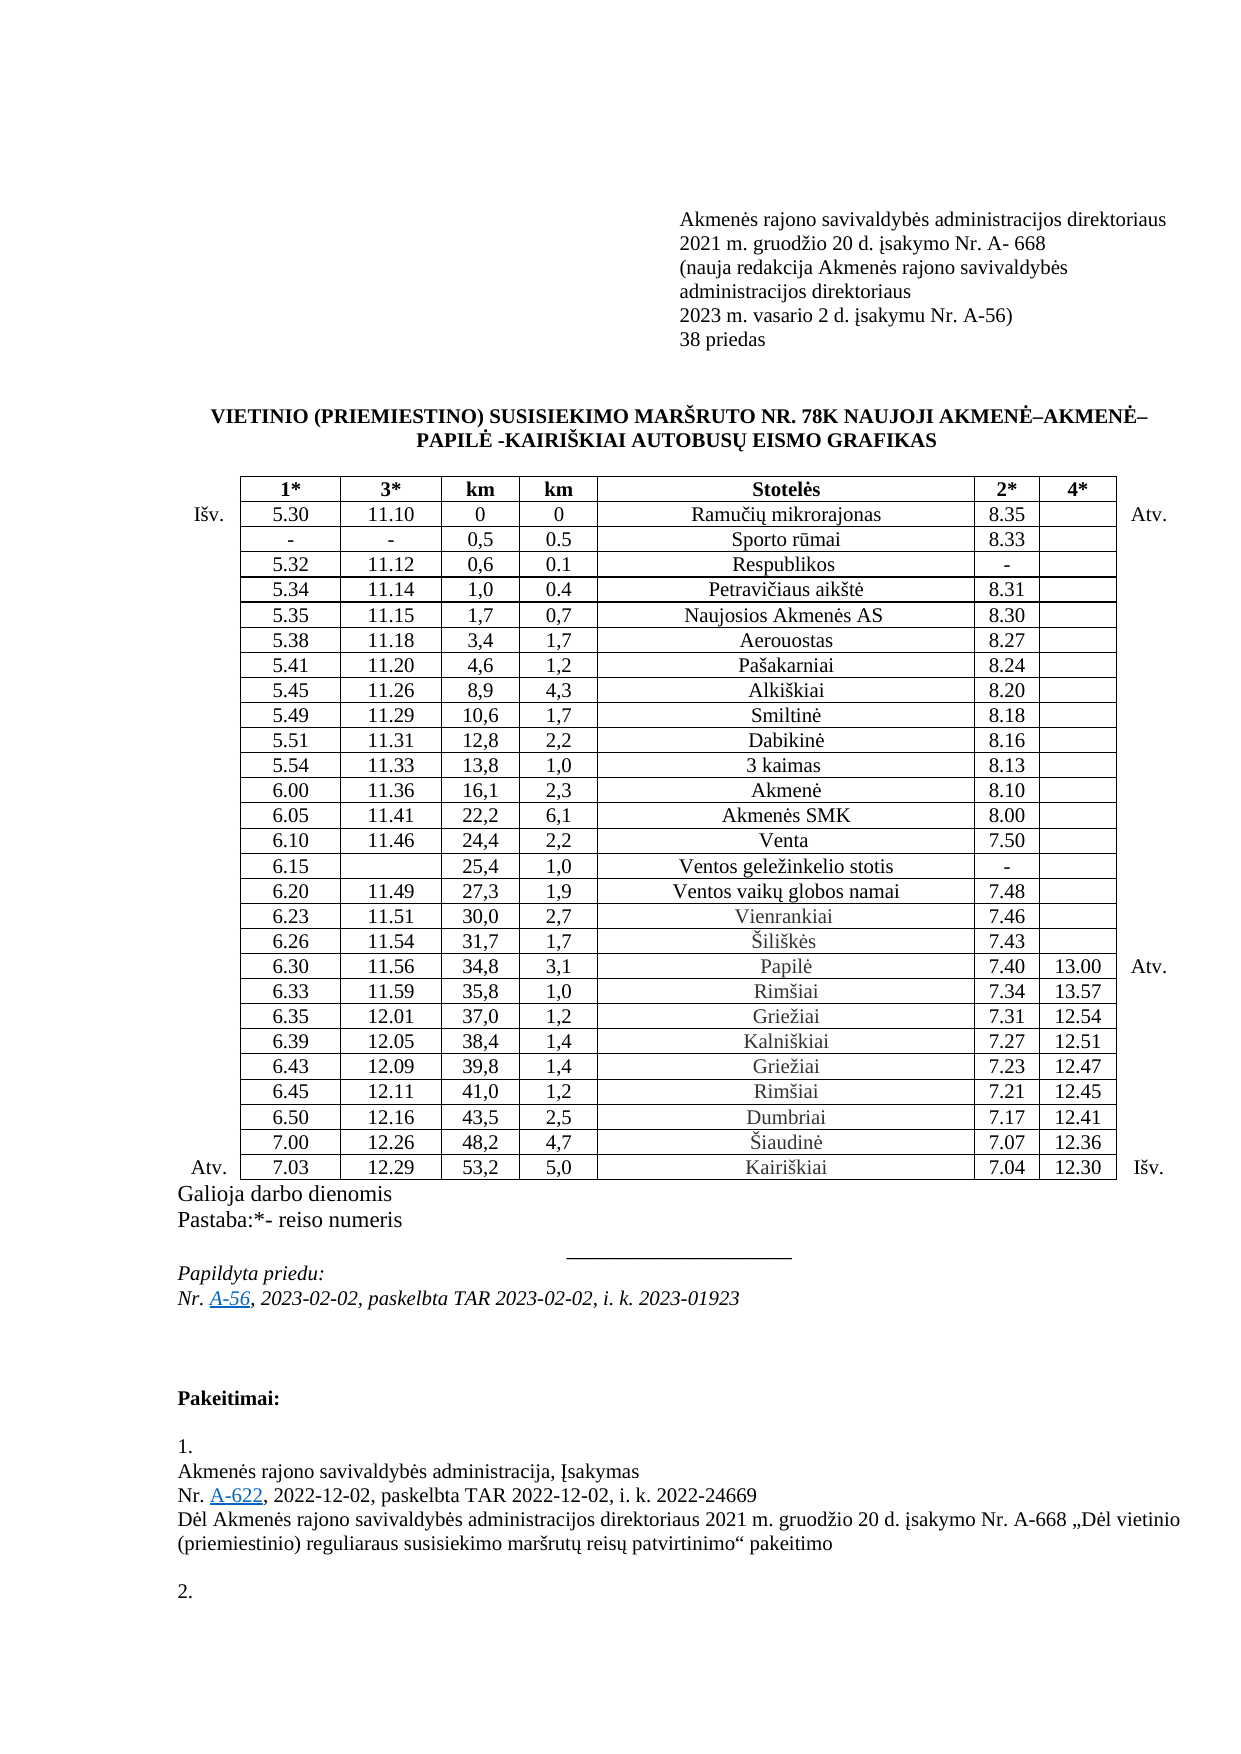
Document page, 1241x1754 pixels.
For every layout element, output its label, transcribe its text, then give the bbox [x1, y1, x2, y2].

table_cell 6.20 [241, 879, 340, 903]
table_cell 1,7 [520, 628, 597, 652]
table_header 1* [241, 477, 340, 501]
table_cell 12.30 [1040, 1155, 1116, 1179]
table_cell 5.32 [241, 552, 340, 576]
table_cell 11.10 [341, 502, 441, 526]
table_cell [1117, 576, 1181, 601]
table_cell [178, 1080, 240, 1103]
table_cell Dumbriai [598, 1105, 974, 1129]
table_cell [1040, 929, 1116, 953]
table_cell 11.46 [341, 829, 441, 852]
table_cell 41,0 [442, 1080, 519, 1103]
table_cell Sporto rūmai [598, 527, 974, 551]
table_cell 12.41 [1040, 1105, 1116, 1129]
table_cell 4,3 [520, 678, 597, 702]
table_cell [1117, 601, 1181, 627]
table_cell [1117, 677, 1181, 702]
table_cell 2,2 [520, 728, 597, 752]
table_cell [178, 929, 240, 953]
text Nr. A-622, 2022-12-02, paskelbta TAR 2022-12-02, i. k. 2022-24669 [177, 1483, 1181, 1507]
table_cell [1117, 652, 1181, 677]
table_cell 34,8 [442, 954, 519, 978]
table_cell 11.36 [341, 778, 441, 802]
table_cell 8.30 [975, 603, 1039, 627]
table_cell 4,6 [442, 653, 519, 677]
table_cell 12.11 [341, 1080, 441, 1103]
table_cell Petravičiaus aikštė [598, 578, 974, 601]
table_cell 1,2 [520, 1080, 597, 1103]
table_cell [1117, 878, 1181, 903]
table_cell [1117, 1028, 1181, 1053]
table_cell Rimšiai [598, 1080, 974, 1103]
table_cell 11.29 [341, 703, 441, 727]
table_cell 12.45 [1040, 1080, 1116, 1103]
text Pakeitimai: [177, 1386, 1181, 1410]
table_cell 0.1 [520, 552, 597, 576]
table_cell 8,9 [442, 678, 519, 702]
table_cell 8.10 [975, 778, 1039, 802]
table_cell 12.36 [1040, 1130, 1116, 1154]
table_cell [1040, 753, 1116, 777]
table_cell [178, 954, 240, 978]
table_cell 1,2 [520, 653, 597, 677]
table_cell Naujosios Akmenės AS [598, 603, 974, 627]
text 2021 m. gruodžio 20 d. įsakymo Nr. A- 668 [679, 231, 1181, 255]
table_cell 12.05 [341, 1029, 441, 1053]
table_cell 6.10 [241, 829, 340, 852]
table_cell [1040, 728, 1116, 752]
table_cell [1117, 1003, 1181, 1028]
table_cell 7.03 [241, 1155, 340, 1179]
table_cell 6.45 [241, 1080, 340, 1103]
table_cell 7.04 [975, 1155, 1039, 1179]
table_cell Atv. [1117, 953, 1181, 978]
table_cell [1040, 778, 1116, 802]
table_cell 7.40 [975, 954, 1039, 978]
table_cell [178, 1004, 240, 1028]
table_cell 7.31 [975, 1004, 1039, 1028]
table_cell 7.46 [975, 904, 1039, 928]
table_cell Pašakarniai [598, 653, 974, 677]
table_cell 6.15 [241, 854, 340, 878]
table_cell [178, 653, 240, 677]
table_cell [1117, 1079, 1181, 1103]
table_cell Kalniškiai [598, 1029, 974, 1053]
table_cell [1040, 829, 1116, 852]
table_cell [1117, 1104, 1181, 1129]
table_cell [1117, 627, 1181, 652]
table_cell 11.15 [341, 603, 441, 627]
text Nr. A-56, 2023-02-02, paskelbta TAR 2023-02-02, i. k. 2023-01923 [177, 1285, 1181, 1309]
table_cell 39,8 [442, 1054, 519, 1078]
table_cell 48,2 [442, 1130, 519, 1154]
table_cell 8.31 [975, 578, 1039, 601]
table_cell Aerouostas [598, 628, 974, 652]
table_cell [1117, 752, 1181, 777]
table_cell 6.30 [241, 954, 340, 978]
table_cell 6.23 [241, 904, 340, 928]
table_cell [1117, 702, 1181, 727]
table_cell 5.30 [241, 502, 340, 526]
table_cell 12.16 [341, 1105, 441, 1129]
table_cell [178, 1105, 240, 1129]
table_cell 6.33 [241, 979, 340, 1003]
table_cell 0,5 [442, 527, 519, 551]
table_cell 6,1 [520, 803, 597, 827]
table_cell [178, 728, 240, 752]
table_cell Šiliškės [598, 929, 974, 953]
table_cell 16,1 [442, 778, 519, 802]
table_cell [178, 628, 240, 652]
table_cell - [341, 527, 441, 551]
table_cell 3 kaimas [598, 753, 974, 777]
table_header 2* [975, 477, 1039, 501]
table_cell [1117, 526, 1181, 551]
table_cell [1117, 903, 1181, 928]
text VIETINIO (PRIEMIESTINO) SUSISIEKIMO MARŠRUTO NR. 78K NAUJOJI AKMENĖ–AKMENĖ–PAPILĖ -KAIRIŠKIAI AUTOBUSŲ EISMO GRAFIKAS [177, 404, 1181, 452]
table_cell [178, 979, 240, 1003]
table_cell 5.45 [241, 678, 340, 702]
table_cell Atv. [1117, 501, 1181, 526]
table_cell 1,7 [442, 603, 519, 627]
table_cell 38,4 [442, 1029, 519, 1053]
table_cell [1040, 854, 1116, 878]
table_cell 8.16 [975, 728, 1039, 752]
table_cell [1117, 978, 1181, 1003]
table_cell 0.5 [520, 527, 597, 551]
table_cell Dabikinė [598, 728, 974, 752]
table_cell Ventos geležinkelio stotis [598, 854, 974, 878]
table_cell 7.43 [975, 929, 1039, 953]
table_cell 8.24 [975, 653, 1039, 677]
table_cell 5.41 [241, 653, 340, 677]
table_cell 7.50 [975, 829, 1039, 852]
table_cell 6.35 [241, 1004, 340, 1028]
table_cell 11.59 [341, 979, 441, 1003]
table_cell 11.26 [341, 678, 441, 702]
table_header km [520, 477, 597, 501]
table_cell 8.20 [975, 678, 1039, 702]
text Galioja darbo dienomis [177, 1180, 1181, 1206]
text 38 priedas [679, 327, 1181, 351]
table_cell 11.56 [341, 954, 441, 978]
table_cell 0,6 [442, 552, 519, 576]
table_cell 7.00 [241, 1130, 340, 1154]
table_cell 13,8 [442, 753, 519, 777]
table_cell Išv. [1117, 1154, 1181, 1179]
table_cell [1040, 703, 1116, 727]
text Dėl Akmenės rajono savivaldybės administracijos direktoriaus 2021 m. gruodžio 20 d. įsakymo Nr. A-668 „Dėl vietinio (priemiestinio) reguliaraus susisiekimo maršrutų reisų patvirtinimo“ pakeitimo [177, 1507, 1181, 1555]
table_cell 6.50 [241, 1105, 340, 1129]
table_cell [1117, 802, 1181, 827]
table_cell [178, 703, 240, 727]
table_cell 4,7 [520, 1130, 597, 1154]
table_cell [1040, 879, 1116, 903]
table_cell [178, 603, 240, 627]
table_cell 0.4 [520, 578, 597, 601]
table_cell [1117, 828, 1181, 852]
table_cell [1040, 578, 1116, 601]
table_header [178, 477, 240, 501]
table_cell 30,0 [442, 904, 519, 928]
table_cell 7.27 [975, 1029, 1039, 1053]
table_cell Kairiškiai [598, 1155, 974, 1179]
table_cell 0 [520, 502, 597, 526]
table_cell 1,9 [520, 879, 597, 903]
table_cell [178, 527, 240, 551]
table_cell 7.23 [975, 1054, 1039, 1078]
table_cell 2,2 [520, 829, 597, 852]
table_cell 11.18 [341, 628, 441, 652]
text Akmenės rajono savivaldybės administracijos direktoriaus [177, 207, 1181, 231]
table_cell 1,2 [520, 1004, 597, 1028]
table_cell 0 [442, 502, 519, 526]
table_cell 5.35 [241, 603, 340, 627]
table_cell 43,5 [442, 1105, 519, 1129]
table_cell [178, 778, 240, 802]
table_cell [1117, 1129, 1181, 1154]
table_cell [1117, 727, 1181, 752]
table_cell 37,0 [442, 1004, 519, 1028]
table_cell Vienrankiai [598, 904, 974, 928]
table_cell [1040, 502, 1116, 526]
table_cell [1117, 1053, 1181, 1078]
table_cell 1,0 [520, 979, 597, 1003]
table_header 3* [341, 477, 441, 501]
table_cell [178, 829, 240, 852]
table_cell 25,4 [442, 854, 519, 878]
table_cell 8.35 [975, 502, 1039, 526]
table_cell [178, 753, 240, 777]
table_cell 13.57 [1040, 979, 1116, 1003]
table_cell 8.00 [975, 803, 1039, 827]
table_cell [178, 803, 240, 827]
text (nauja redakcija Akmenės rajono savivaldybės administracijos direktoriaus [679, 255, 1181, 303]
table_cell [1040, 603, 1116, 627]
table_cell 53,2 [442, 1155, 519, 1179]
table_cell [178, 1029, 240, 1053]
table_cell 12.01 [341, 1004, 441, 1028]
table_cell 11.41 [341, 803, 441, 827]
text Papildyta priedu: [177, 1261, 1181, 1285]
text 2023 m. vasario 2 d. įsakymu Nr. A-56) [679, 303, 1181, 327]
text Akmenės rajono savivaldybės administracija, Įsakymas [177, 1458, 1181, 1483]
table_cell 1,0 [520, 753, 597, 777]
table_cell 11.31 [341, 728, 441, 752]
table_header Stotelės [598, 477, 974, 501]
table_cell 7.17 [975, 1105, 1039, 1129]
table_cell 8.33 [975, 527, 1039, 551]
table_cell Griežiai [598, 1054, 974, 1078]
table_cell 2,5 [520, 1105, 597, 1129]
table_cell 3,1 [520, 954, 597, 978]
table_cell 6.00 [241, 778, 340, 802]
table_cell Griežiai [598, 1004, 974, 1028]
table_cell 5.51 [241, 728, 340, 752]
table_cell 2,3 [520, 778, 597, 802]
table_cell 11.54 [341, 929, 441, 953]
table_cell 6.39 [241, 1029, 340, 1053]
table_cell [1040, 552, 1116, 576]
table_cell 12.09 [341, 1054, 441, 1078]
table_cell 27,3 [442, 879, 519, 903]
table_cell Papilė [598, 954, 974, 978]
table_cell 3,4 [442, 628, 519, 652]
table_cell 7.21 [975, 1080, 1039, 1103]
table_cell 5.54 [241, 753, 340, 777]
table_cell 1,7 [520, 929, 597, 953]
table_header [1117, 476, 1181, 501]
table_cell 11.49 [341, 879, 441, 903]
table_cell 11.33 [341, 753, 441, 777]
table_cell 24,4 [442, 829, 519, 852]
table_cell 11.20 [341, 653, 441, 677]
table_cell Rimšiai [598, 979, 974, 1003]
table_cell Išv. [178, 502, 240, 526]
table_cell 8.27 [975, 628, 1039, 652]
table_cell [1117, 928, 1181, 953]
table_cell 1,4 [520, 1054, 597, 1078]
table_cell 1,4 [520, 1029, 597, 1053]
text 2. [177, 1579, 1181, 1603]
table_cell [178, 854, 240, 878]
table_cell 8.18 [975, 703, 1039, 727]
table_cell [178, 552, 240, 576]
table_cell 13.00 [1040, 954, 1116, 978]
text Pastaba:*- reiso numeris [177, 1206, 1181, 1233]
table_cell [1040, 803, 1116, 827]
table_cell 12.47 [1040, 1054, 1116, 1078]
table_cell Ramučių mikrorajonas [598, 502, 974, 526]
table_cell 5.38 [241, 628, 340, 652]
table_cell [1040, 904, 1116, 928]
table_cell Alkiškiai [598, 678, 974, 702]
table_cell Atv. [178, 1155, 240, 1179]
table_cell 5,0 [520, 1155, 597, 1179]
table_cell 11.14 [341, 578, 441, 601]
table_cell Akmenės SMK [598, 803, 974, 827]
text 1. [177, 1434, 1181, 1458]
table_cell [178, 1130, 240, 1154]
table_cell [1040, 527, 1116, 551]
table_cell 12.29 [341, 1155, 441, 1179]
table_cell - [975, 854, 1039, 878]
table_cell 5.49 [241, 703, 340, 727]
table_cell 35,8 [442, 979, 519, 1003]
table_cell 10,6 [442, 703, 519, 727]
table_cell Šiaudinė [598, 1130, 974, 1154]
table_cell Respublikos [598, 552, 974, 576]
table_cell - [241, 527, 340, 551]
table_cell [1117, 853, 1181, 878]
table_cell Ventos vaikų globos namai [598, 879, 974, 903]
table_cell 1,0 [442, 578, 519, 601]
text __________________ [177, 1233, 1181, 1261]
table_cell [178, 879, 240, 903]
table_cell 31,7 [442, 929, 519, 953]
table_cell [1117, 551, 1181, 576]
table_cell 12,8 [442, 728, 519, 752]
table_cell 0,7 [520, 603, 597, 627]
table_cell 8.13 [975, 753, 1039, 777]
table_cell 12.54 [1040, 1004, 1116, 1028]
table_header km [442, 477, 519, 501]
table_cell 22,2 [442, 803, 519, 827]
table_cell 1,7 [520, 703, 597, 727]
table_cell Akmenė [598, 778, 974, 802]
table_cell [1040, 653, 1116, 677]
table_cell [341, 854, 441, 878]
table_cell 5.34 [241, 578, 340, 601]
table_cell [1040, 678, 1116, 702]
table_cell 11.51 [341, 904, 441, 928]
table_cell 12.51 [1040, 1029, 1116, 1053]
table_cell [178, 678, 240, 702]
table_cell 7.07 [975, 1130, 1039, 1154]
table_cell [1040, 628, 1116, 652]
table_cell 12.26 [341, 1130, 441, 1154]
table_cell [178, 1054, 240, 1078]
table_cell 1,0 [520, 854, 597, 878]
table_cell 2,7 [520, 904, 597, 928]
table_cell 7.48 [975, 879, 1039, 903]
table_header 4* [1040, 477, 1116, 501]
table_cell Smiltinė [598, 703, 974, 727]
table_cell - [975, 552, 1039, 576]
table_cell [178, 578, 240, 601]
table_cell [178, 904, 240, 928]
table_cell 7.34 [975, 979, 1039, 1003]
table_cell Venta [598, 829, 974, 852]
table_cell [1117, 777, 1181, 802]
table_cell 11.12 [341, 552, 441, 576]
table_cell 6.26 [241, 929, 340, 953]
table_cell 6.43 [241, 1054, 340, 1078]
table_cell 6.05 [241, 803, 340, 827]
